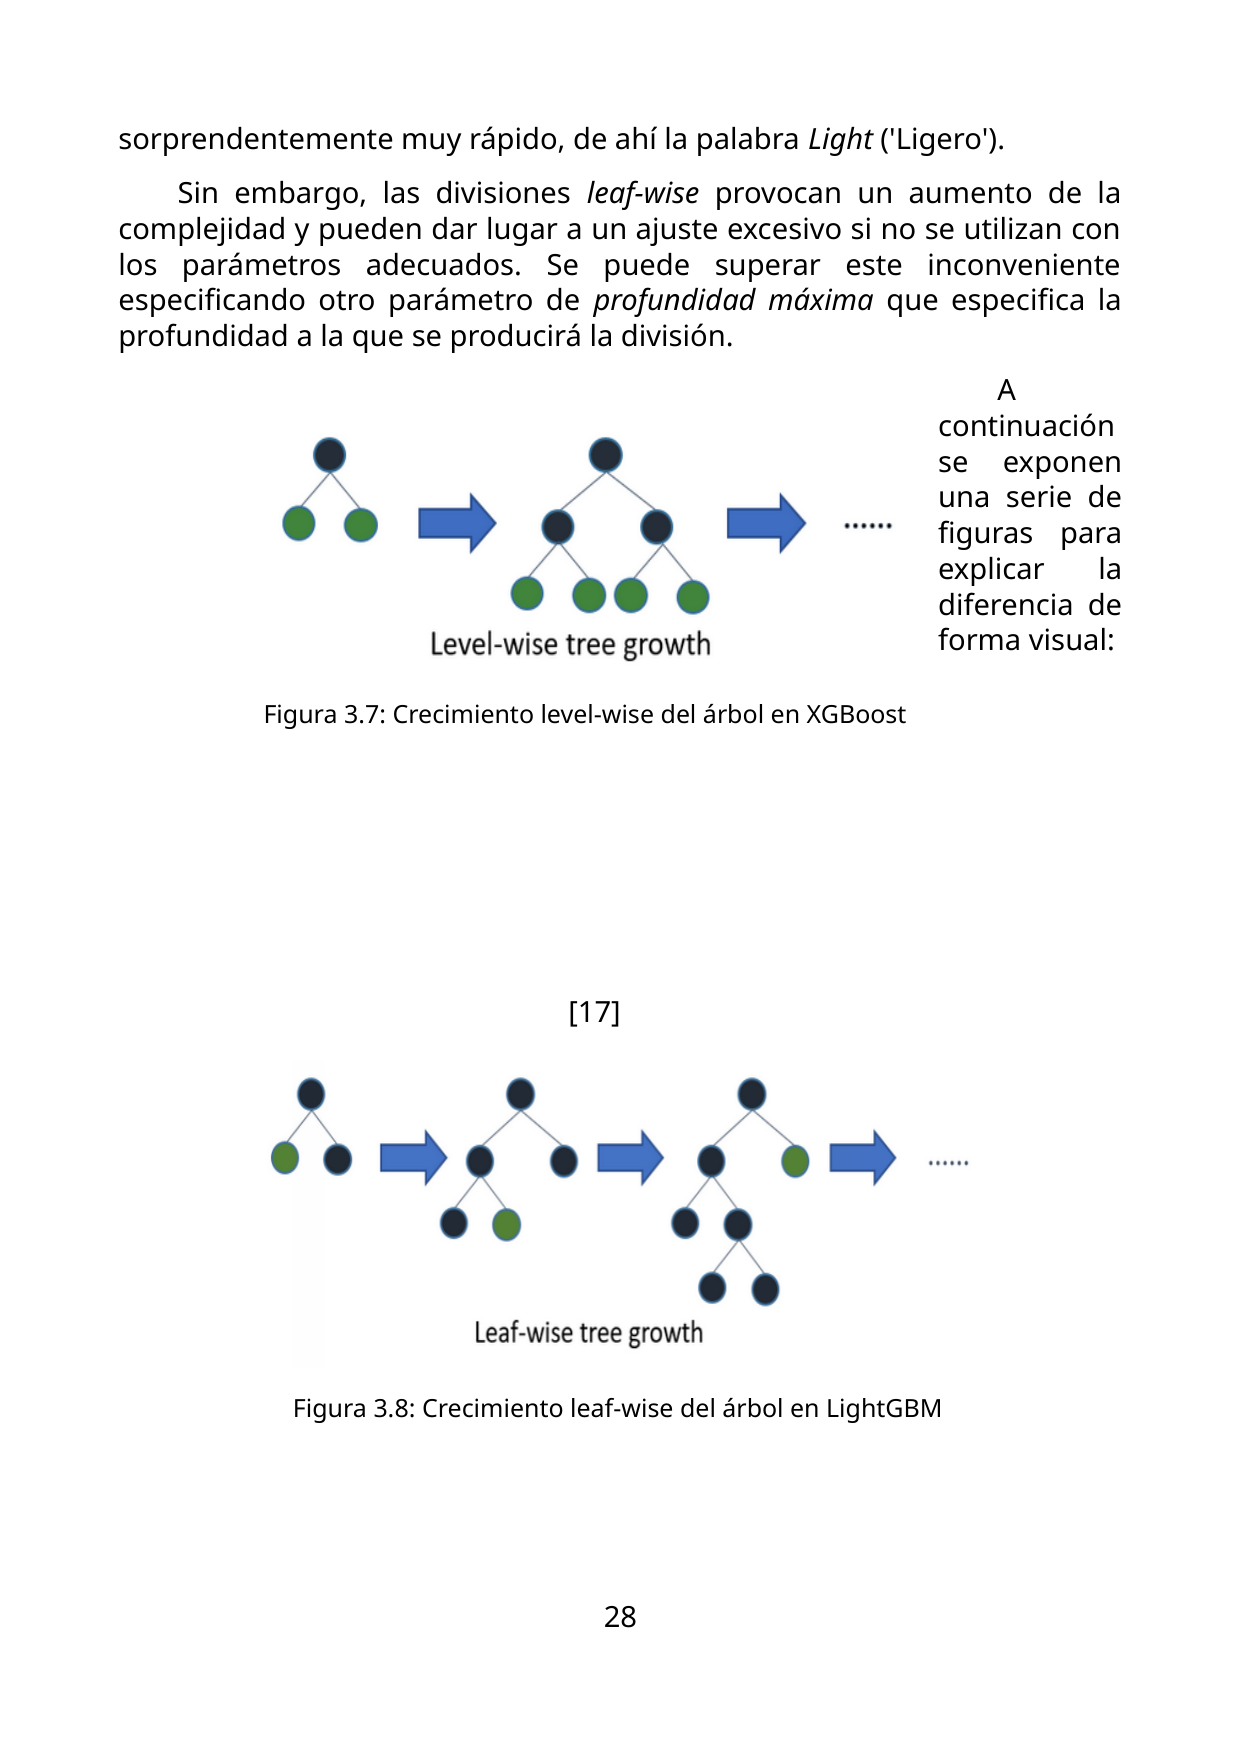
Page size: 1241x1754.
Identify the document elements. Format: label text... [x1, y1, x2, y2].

text [0] [118, 991, 1122, 1031]
text Figura 3.7: Crecimiento level-wise del árbol en XGBoost [232, 681, 938, 731]
text Sin embargo, las divisiones leaf-wise provocan un aumento de la complejidad y pueden dar lugar a un ajuste excesivo si no se utilizan con los parámetros adecuados. Se puede superar este inconveniente especificando otro parámetro de profundidad máxima que especifica la profundidad a la que se producirá la división. [118, 172, 1122, 355]
text A continuación se exponen una serie de figuras para explicar la diferencia de forma visual: [118, 369, 1122, 659]
picture [232, 401, 938, 681]
text [0] [135, 1048, 1101, 1061]
picture [255, 1060, 980, 1374]
text Figura 3.8: Crecimiento leaf-wise del árbol en LightGBM [135, 1391, 1101, 1424]
text sorprendentemente muy rápido, de ahí la palabra Light ('Ligero'). [118, 118, 1122, 158]
text [0] [135, 1424, 1101, 1525]
